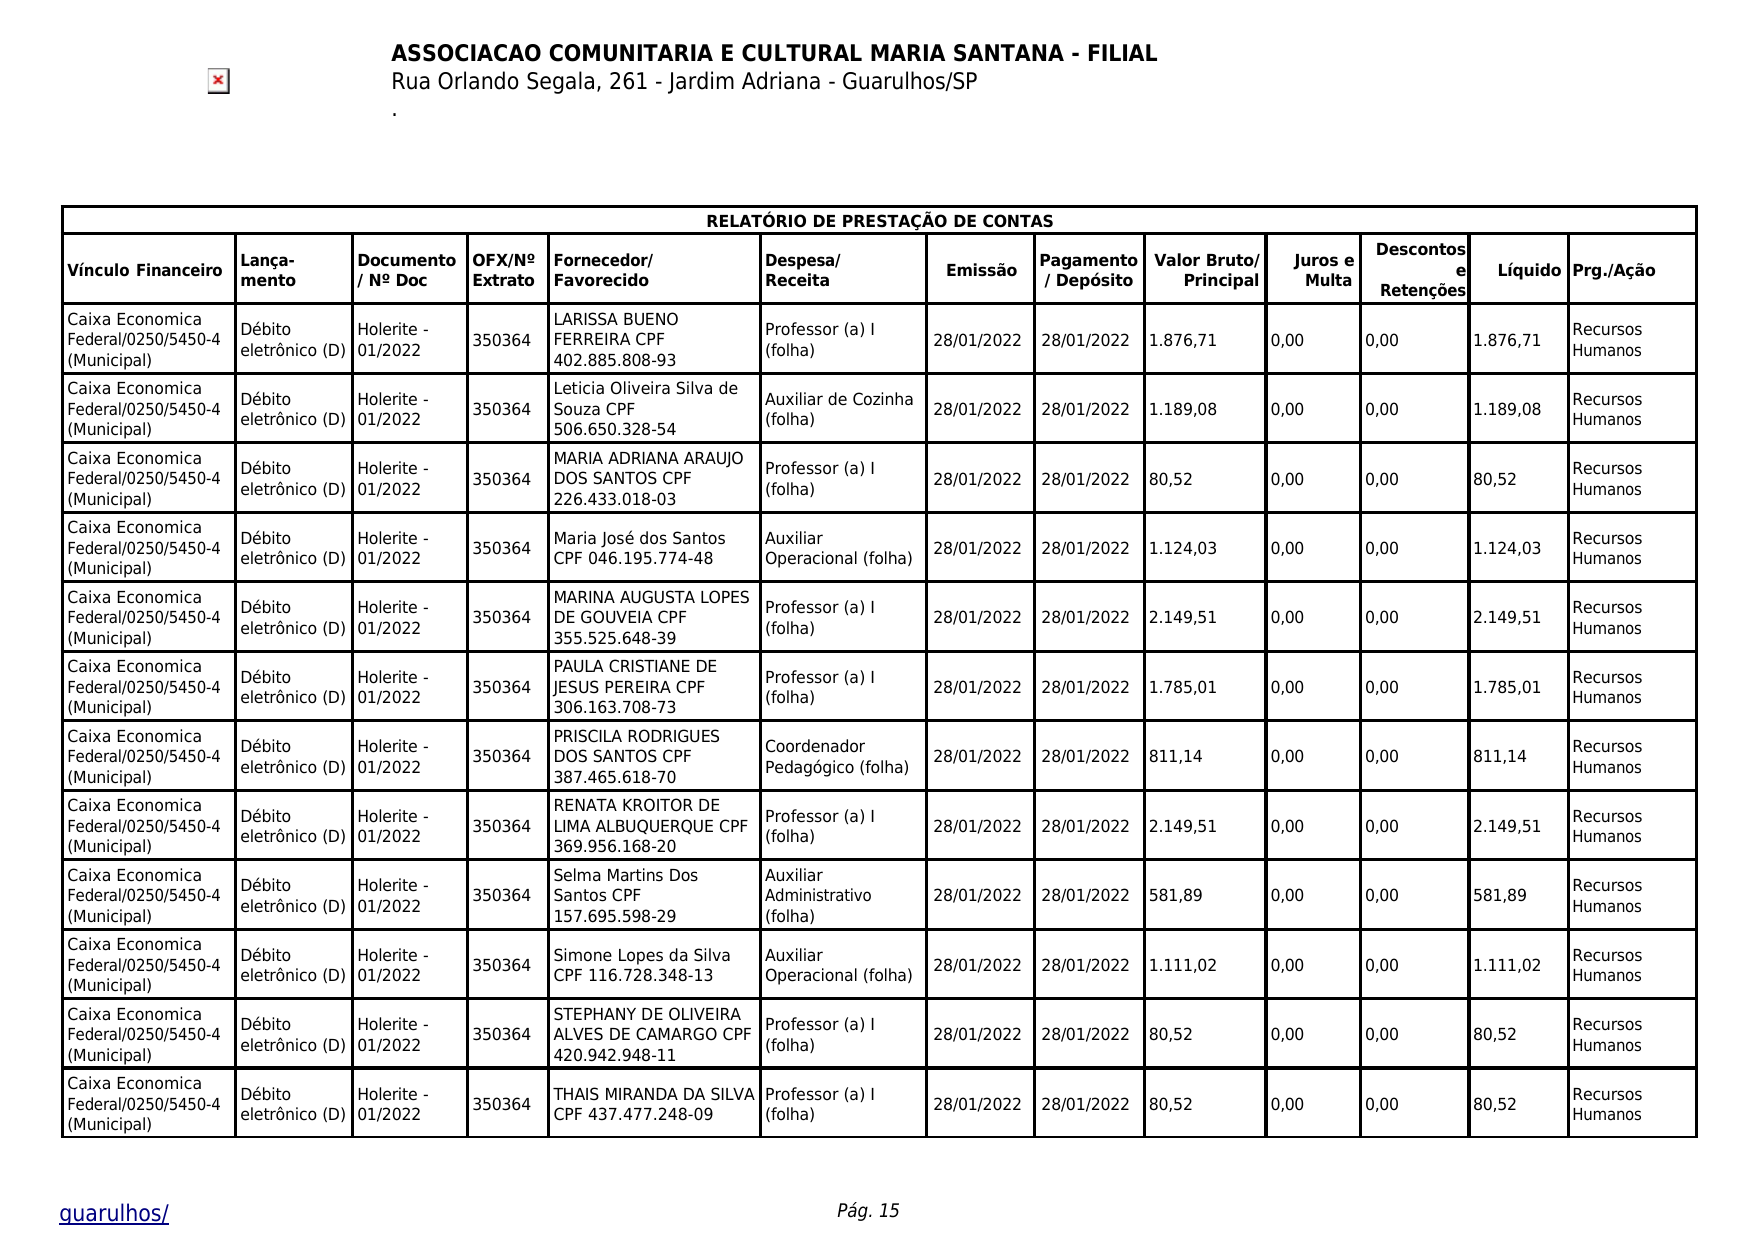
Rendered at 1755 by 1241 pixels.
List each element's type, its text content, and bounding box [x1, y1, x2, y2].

table_cell 0,00 [1362, 305, 1467, 372]
table_cell Caixa Economica Federal/0250/5450-4 (Municipal) [64, 722, 234, 788]
table_cell 581,89 [1471, 861, 1567, 927]
table_cell 28/01/2022 [928, 861, 1033, 927]
table_cell Prg./Ação [1570, 235, 1695, 302]
table_cell 1.785,01 [1146, 653, 1264, 719]
table_cell 28/01/2022 [1036, 305, 1143, 372]
table_cell Recursos Humanos [1570, 375, 1695, 441]
table_cell 0,00 [1268, 375, 1359, 441]
table_cell 28/01/2022 [928, 444, 1033, 511]
table_cell 0,00 [1268, 792, 1359, 858]
table_cell 1.124,03 [1146, 514, 1264, 580]
table_cell Débito eletrônico (D) [237, 931, 351, 997]
table_cell MARINA AUGUSTA LOPES DE GOUVEIA CPF 355.525.648-39 [550, 583, 759, 649]
table_cell 0,00 [1362, 1000, 1467, 1066]
table_cell 28/01/2022 [928, 583, 1033, 649]
table_cell Professor (a) I (folha) [762, 444, 925, 511]
table_cell Professor (a) I (folha) [762, 1000, 925, 1066]
table_cell 1.111,02 [1146, 931, 1264, 997]
table_cell Vínculo Financeiro [64, 235, 234, 302]
table_cell 350364 [469, 722, 547, 788]
table_cell Débito eletrônico (D) [237, 583, 351, 649]
table_cell PRISCILA RODRIGUES DOS SANTOS CPF 387.465.618-70 [550, 722, 759, 788]
table_cell Débito eletrônico (D) [237, 1070, 351, 1136]
table_cell Caixa Economica Federal/0250/5450-4 (Municipal) [64, 444, 234, 511]
table_cell 28/01/2022 [928, 1070, 1033, 1136]
table_cell 0,00 [1362, 1070, 1467, 1136]
table_cell 1.111,02 [1471, 931, 1567, 997]
table_cell STEPHANY DE OLIVEIRA ALVES DE CAMARGO CPF 420.942.948-11 [550, 1000, 759, 1066]
table_cell Recursos Humanos [1570, 583, 1695, 649]
table_cell 2.149,51 [1471, 792, 1567, 858]
table_cell Emissão [928, 235, 1033, 302]
table_cell Caixa Economica Federal/0250/5450-4 (Municipal) [64, 514, 234, 580]
table_cell Professor (a) I (folha) [762, 1070, 925, 1136]
table_cell Débito eletrônico (D) [237, 861, 351, 927]
table_cell 28/01/2022 [928, 514, 1033, 580]
table_cell Débito eletrônico (D) [237, 305, 351, 372]
table_cell Holerite - 01/2022 [354, 375, 466, 441]
table_cell 1.124,03 [1471, 514, 1567, 580]
table_cell Documento / Nº Doc [354, 235, 466, 302]
table_cell MARIA ADRIANA ARAUJO DOS SANTOS CPF 226.433.018-03 [550, 444, 759, 511]
table_cell Caixa Economica Federal/0250/5450-4 (Municipal) [64, 1000, 234, 1066]
table_cell 0,00 [1362, 722, 1467, 788]
table_cell Recursos Humanos [1570, 1000, 1695, 1066]
table_cell 0,00 [1268, 931, 1359, 997]
table_cell 28/01/2022 [928, 1000, 1033, 1066]
table_cell OFX/Nº Extrato [469, 235, 547, 302]
table_cell 28/01/2022 [1036, 514, 1143, 580]
table_cell Professor (a) I (folha) [762, 792, 925, 858]
table_cell Auxiliar Operacional (folha) [762, 514, 925, 580]
table_cell Débito eletrônico (D) [237, 792, 351, 858]
table_cell 0,00 [1268, 653, 1359, 719]
table_cell 1.189,08 [1471, 375, 1567, 441]
table_cell Auxiliar de Cozinha (folha) [762, 375, 925, 441]
table_cell 0,00 [1268, 444, 1359, 511]
table_cell 80,52 [1471, 1000, 1567, 1066]
table_cell Valor Bruto/ Principal [1146, 235, 1264, 302]
table_cell Caixa Economica Federal/0250/5450-4 (Municipal) [64, 653, 234, 719]
table_cell 0,00 [1362, 375, 1467, 441]
table_cell Holerite - 01/2022 [354, 861, 466, 927]
table_cell 28/01/2022 [1036, 653, 1143, 719]
table_cell Coordenador Pedagógico (folha) [762, 722, 925, 788]
table_cell 1.785,01 [1471, 653, 1567, 719]
table_cell 2.149,51 [1146, 792, 1264, 858]
table_cell 0,00 [1362, 514, 1467, 580]
table_cell LARISSA BUENO FERREIRA CPF 402.885.808-93 [550, 305, 759, 372]
table_cell 0,00 [1362, 861, 1467, 927]
table_cell Holerite - 01/2022 [354, 653, 466, 719]
table_cell Holerite - 01/2022 [354, 305, 466, 372]
table_cell 0,00 [1268, 722, 1359, 788]
table_cell Recursos Humanos [1570, 792, 1695, 858]
table_cell 0,00 [1268, 583, 1359, 649]
table_cell Caixa Economica Federal/0250/5450-4 (Municipal) [64, 861, 234, 927]
table_cell Débito eletrônico (D) [237, 375, 351, 441]
table_cell 0,00 [1268, 1000, 1359, 1066]
table_cell Débito eletrônico (D) [237, 653, 351, 719]
table_cell Professor (a) I (folha) [762, 653, 925, 719]
table_cell Recursos Humanos [1570, 1070, 1695, 1136]
table_cell 28/01/2022 [928, 653, 1033, 719]
table_cell Holerite - 01/2022 [354, 514, 466, 580]
table_cell 350364 [469, 792, 547, 858]
table_cell Holerite - 01/2022 [354, 931, 466, 997]
table_cell 28/01/2022 [1036, 375, 1143, 441]
table_cell THAIS MIRANDA DA SILVA CPF 437.477.248-09 [550, 1070, 759, 1136]
table_cell Leticia Oliveira Silva de Souza CPF 506.650.328-54 [550, 375, 759, 441]
table_cell 811,14 [1471, 722, 1567, 788]
table_cell Caixa Economica Federal/0250/5450-4 (Municipal) [64, 305, 234, 372]
table_cell 2.149,51 [1146, 583, 1264, 649]
table_cell Holerite - 01/2022 [354, 1070, 466, 1136]
table_cell 1.189,08 [1146, 375, 1264, 441]
table_cell Recursos Humanos [1570, 514, 1695, 580]
table_cell Maria José dos Santos CPF 046.195.774-48 [550, 514, 759, 580]
table_cell 80,52 [1471, 1070, 1567, 1136]
table_cell 0,00 [1362, 583, 1467, 649]
table_cell Auxiliar Operacional (folha) [762, 931, 925, 997]
table_cell 28/01/2022 [1036, 722, 1143, 788]
table_cell Débito eletrônico (D) [237, 444, 351, 511]
table_cell Débito eletrônico (D) [237, 514, 351, 580]
table_header RELATÓRIO DE PRESTAÇÃO DE CONTAS [64, 208, 1695, 232]
table_cell Pagamento / Depósito [1036, 235, 1143, 302]
table_cell 2.149,51 [1471, 583, 1567, 649]
table_cell 811,14 [1146, 722, 1264, 788]
table_cell Recursos Humanos [1570, 722, 1695, 788]
table_cell Holerite - 01/2022 [354, 722, 466, 788]
table_cell 28/01/2022 [928, 722, 1033, 788]
table_cell 0,00 [1268, 514, 1359, 580]
table_cell 28/01/2022 [1036, 583, 1143, 649]
table_cell 350364 [469, 1070, 547, 1136]
table_cell Fornecedor/ Favorecido [550, 235, 759, 302]
table_cell 0,00 [1362, 653, 1467, 719]
table_cell Débito eletrônico (D) [237, 722, 351, 788]
table_cell 1.876,71 [1146, 305, 1264, 372]
table_cell 80,52 [1146, 1000, 1264, 1066]
table_cell Débito eletrônico (D) [237, 1000, 351, 1066]
table_cell 0,00 [1362, 792, 1467, 858]
table_cell Lança- mento [237, 235, 351, 302]
table_cell 28/01/2022 [1036, 1070, 1143, 1136]
table_cell 350364 [469, 931, 547, 997]
table_cell Holerite - 01/2022 [354, 1000, 466, 1066]
table_cell Recursos Humanos [1570, 931, 1695, 997]
table_cell Caixa Economica Federal/0250/5450-4 (Municipal) [64, 1070, 234, 1136]
table_cell 80,52 [1471, 444, 1567, 511]
table_cell Professor (a) I (folha) [762, 305, 925, 372]
table_cell 80,52 [1146, 444, 1264, 511]
table_cell RENATA KROITOR DE LIMA ALBUQUERQUE CPF 369.956.168-20 [550, 792, 759, 858]
table_cell 350364 [469, 305, 547, 372]
table_cell Recursos Humanos [1570, 861, 1695, 927]
table_cell 1.876,71 [1471, 305, 1567, 372]
table_cell 350364 [469, 375, 547, 441]
table_cell Descontos e Retenções [1362, 235, 1467, 302]
table_cell 28/01/2022 [1036, 931, 1143, 997]
table_cell 350364 [469, 444, 547, 511]
table_cell 581,89 [1146, 861, 1264, 927]
table_cell Recursos Humanos [1570, 444, 1695, 511]
table_cell 350364 [469, 583, 547, 649]
table_cell 350364 [469, 653, 547, 719]
table_cell Professor (a) I (folha) [762, 583, 925, 649]
table_cell Holerite - 01/2022 [354, 583, 466, 649]
table_cell 28/01/2022 [1036, 1000, 1143, 1066]
table_cell 0,00 [1268, 861, 1359, 927]
table_cell Caixa Economica Federal/0250/5450-4 (Municipal) [64, 931, 234, 997]
table_cell Despesa/ Receita [762, 235, 925, 302]
table_cell 0,00 [1268, 305, 1359, 372]
table_cell 28/01/2022 [1036, 444, 1143, 511]
table_cell 80,52 [1146, 1070, 1264, 1136]
table_cell 28/01/2022 [1036, 861, 1143, 927]
table_cell PAULA CRISTIANE DE JESUS PEREIRA CPF 306.163.708-73 [550, 653, 759, 719]
table_cell Auxiliar Administrativo (folha) [762, 861, 925, 927]
table_cell 350364 [469, 514, 547, 580]
table_cell Juros e Multa [1268, 235, 1359, 302]
table_cell Selma Martins Dos Santos CPF 157.695.598-29 [550, 861, 759, 927]
table_cell Líquido [1471, 235, 1567, 302]
table_cell Caixa Economica Federal/0250/5450-4 (Municipal) [64, 375, 234, 441]
table_cell 350364 [469, 861, 547, 927]
table_cell Recursos Humanos [1570, 653, 1695, 719]
table_cell 28/01/2022 [928, 305, 1033, 372]
table_cell Caixa Economica Federal/0250/5450-4 (Municipal) [64, 583, 234, 649]
table_cell Simone Lopes da Silva CPF 116.728.348-13 [550, 931, 759, 997]
table_cell 0,00 [1268, 1070, 1359, 1136]
table_cell Holerite - 01/2022 [354, 792, 466, 858]
table_cell 0,00 [1362, 444, 1467, 511]
table_cell 350364 [469, 1000, 547, 1066]
table_cell 28/01/2022 [928, 792, 1033, 858]
table_cell 28/01/2022 [1036, 792, 1143, 858]
table_cell Holerite - 01/2022 [354, 444, 466, 511]
table_cell Recursos Humanos [1570, 305, 1695, 372]
table_cell 28/01/2022 [928, 931, 1033, 997]
table_cell Caixa Economica Federal/0250/5450-4 (Municipal) [64, 792, 234, 858]
table_cell 28/01/2022 [928, 375, 1033, 441]
table_cell 0,00 [1362, 931, 1467, 997]
